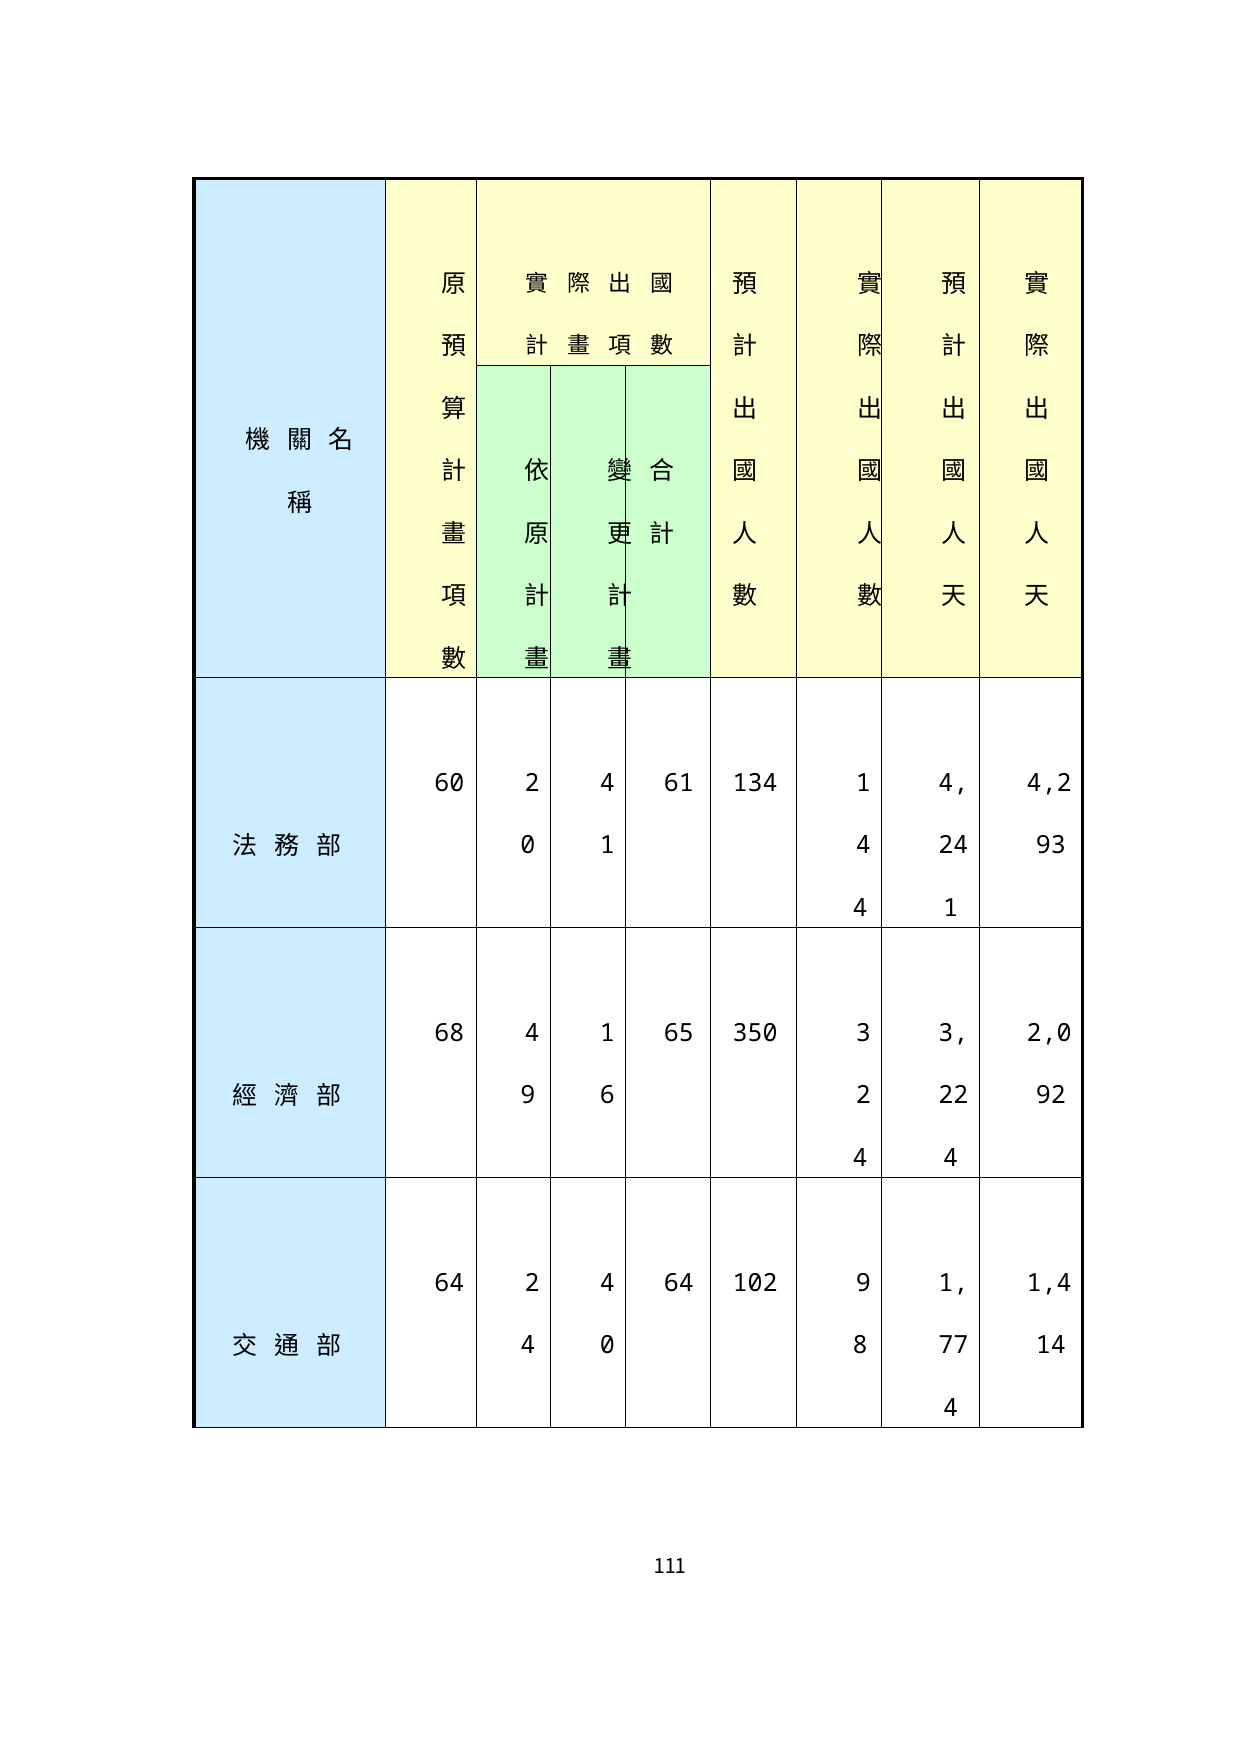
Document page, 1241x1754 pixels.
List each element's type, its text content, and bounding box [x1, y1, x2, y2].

table_cell 24 [477, 1178, 550, 1427]
table_cell 1,774 [882, 1178, 979, 1427]
table_cell 41 [551, 678, 625, 927]
table_header 原預算計畫項數 [386, 180, 476, 677]
table_header 實際出國人數 [797, 180, 881, 677]
table_cell 144 [797, 678, 881, 927]
table_cell 3,224 [882, 928, 979, 1177]
table_header 預計出國人數 [711, 180, 796, 677]
table_header 實際出國計畫項數 [477, 180, 710, 365]
table_header 預計出國人天 [882, 180, 979, 677]
table_cell 134 [711, 678, 796, 927]
table_cell 依原計畫 [477, 366, 550, 677]
table_cell 102 [711, 1178, 796, 1427]
table_header 實際出國人天 [980, 180, 1081, 677]
table_cell 65 [626, 928, 710, 1177]
table_cell 法務部 [196, 678, 385, 927]
table_cell 60 [386, 678, 476, 927]
table_cell 98 [797, 1178, 881, 1427]
table_cell 變更計畫 [551, 366, 625, 677]
table_cell 2,092 [980, 928, 1081, 1177]
table_cell 1,414 [980, 1178, 1081, 1427]
table_cell 交通部 [196, 1178, 385, 1427]
table_cell 合計 [626, 366, 710, 677]
table_cell 40 [551, 1178, 625, 1427]
table_cell 16 [551, 928, 625, 1177]
table_cell 64 [386, 1178, 476, 1427]
table_cell 350 [711, 928, 796, 1177]
table_cell 4,241 [882, 678, 979, 927]
table_cell 64 [626, 1178, 710, 1427]
table_cell 61 [626, 678, 710, 927]
table_cell 20 [477, 678, 550, 927]
table_cell 324 [797, 928, 881, 1177]
table_header 機關名稱 [196, 180, 385, 677]
table_cell 經濟部 [196, 928, 385, 1177]
table_cell 68 [386, 928, 476, 1177]
table_cell 4,293 [980, 678, 1081, 927]
table_cell 49 [477, 928, 550, 1177]
